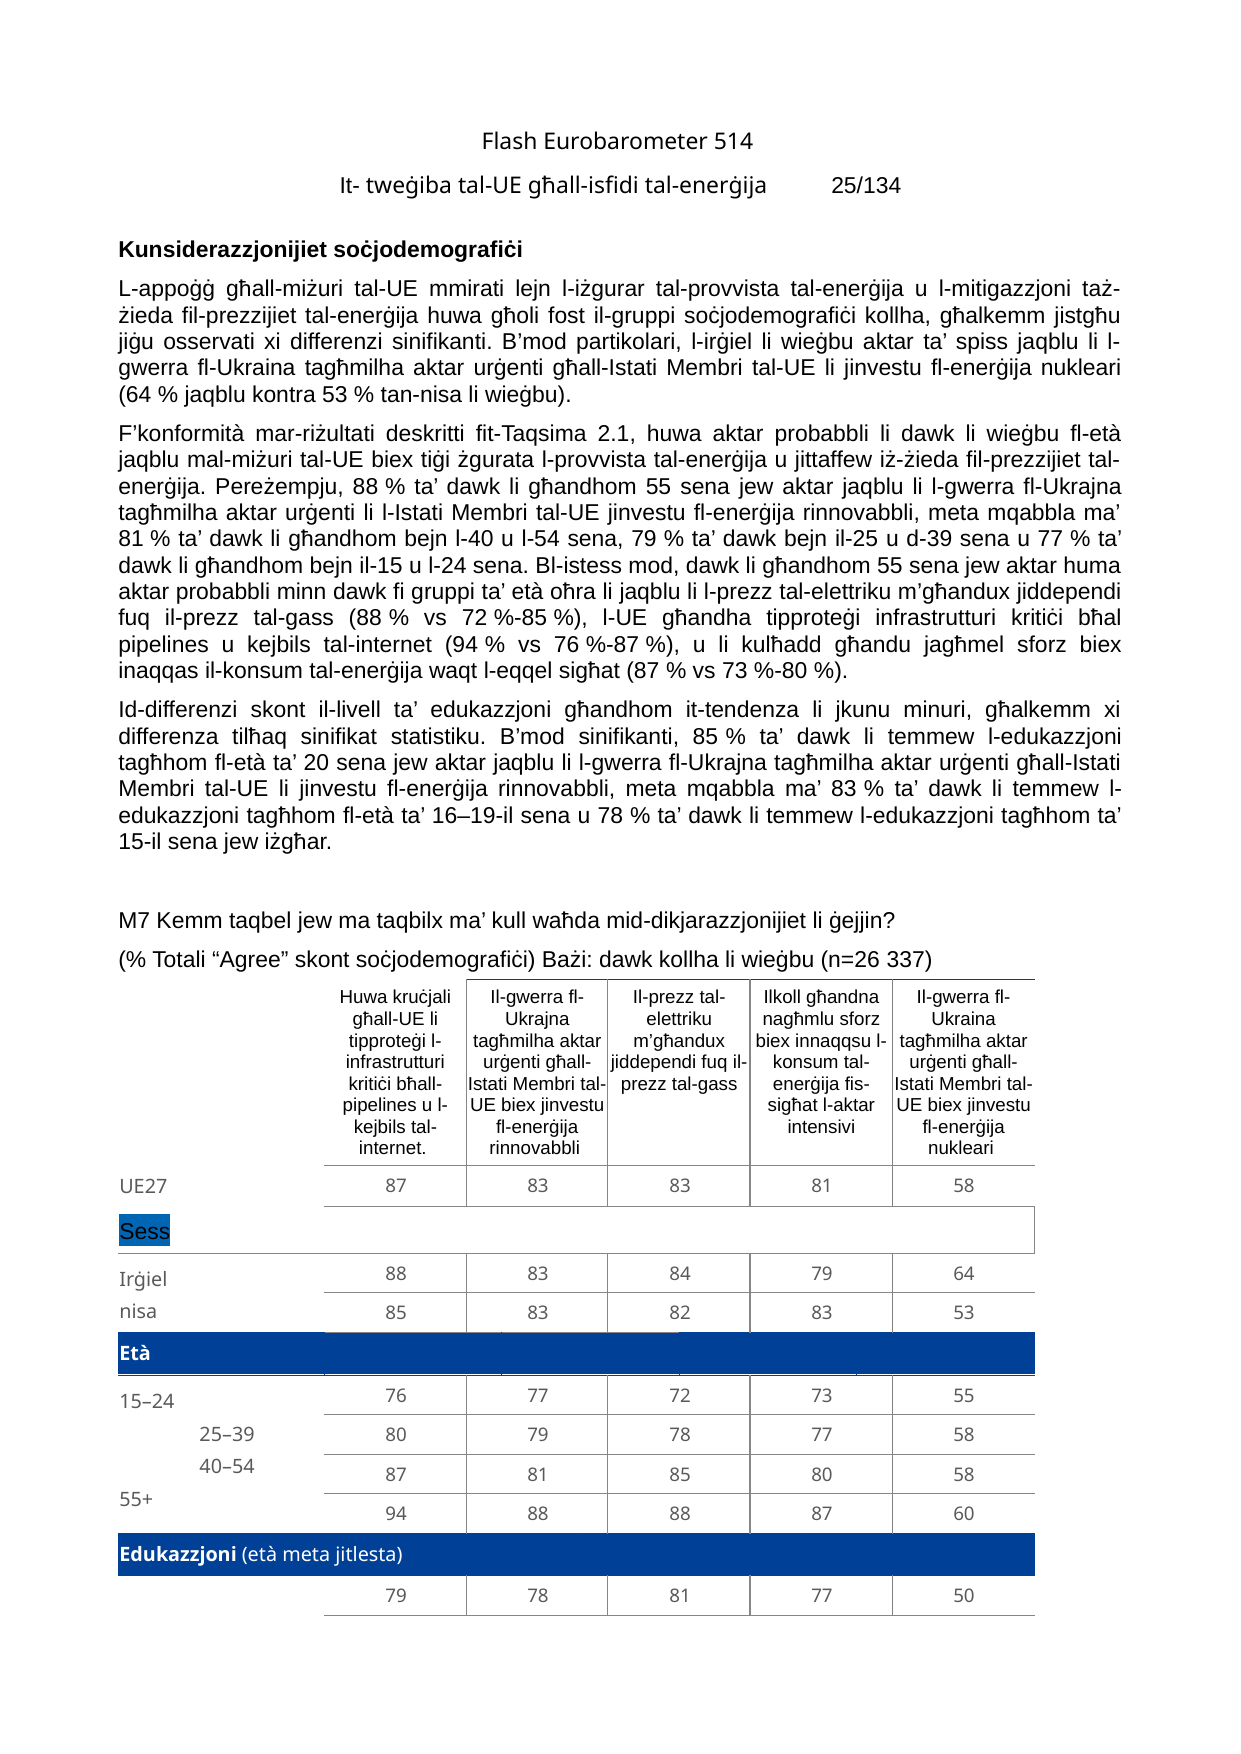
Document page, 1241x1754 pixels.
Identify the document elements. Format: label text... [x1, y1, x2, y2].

table_cell 72 [608, 1376, 749, 1414]
table_cell 83 [608, 1166, 749, 1206]
table_cell 15–24 25–39 40–54 55+ [118, 1376, 324, 1532]
table_cell 79 [467, 1415, 607, 1453]
table_cell [118, 1576, 324, 1615]
table_cell 77 [751, 1415, 892, 1453]
text M7 Kemm taqbel jew ma taqbilx ma’ kull waħda mid-dikjarazzjonijiet li ġejjin? [118, 907, 1122, 933]
table_cell UE27 [118, 1165, 324, 1206]
table_cell 64 [893, 1254, 1035, 1292]
text Id-differenzi skont il-livell ta’ edukazzjoni għandhom it-tendenza li jkunu minuri, għalkemm xi differenza tilħaq sinifikat statistiku. B’mod sinifikanti, 85 % ta’ dawk li temmew l-edukazzjoni tagħhom fl-età ta’ 20 sena jew aktar jaqblu li l-gwerra fl-Ukrajna tagħmilha aktar urġenti għall-Istati Membri tal-UE li jinvestu fl-enerġija rinnovabbli, meta mqabbla ma’ 83 % ta’ dawk li temmew l-edukazzjoni tagħhom fl-età ta’ 16–19-il sena u 78 % ta’ dawk li temmew l-edukazzjoni tagħhom ta’ 15-il sena jew iżgħar. [118, 696, 1122, 854]
table_cell 81 [467, 1455, 607, 1493]
table_header Ilkoll għandna nagħmlu sforz biex innaqqsu l-konsum tal-enerġija fis-sigħat l-aktar intensivi [751, 980, 892, 1165]
table_header Huwa kruċjali għall-UE li tipproteġi l-infrastrutturi kritiċi bħall-pipelines u l-kejbils tal-internet. [324, 979, 466, 1165]
table_cell 83 [467, 1254, 607, 1292]
table_cell 79 [751, 1254, 892, 1292]
table_cell [857, 1333, 1035, 1374]
table_cell 50 [893, 1576, 1035, 1615]
table_cell 94 [324, 1494, 466, 1532]
table_cell 84 [608, 1254, 749, 1292]
text L-appoġġ għall-miżuri tal-UE mmirati lejn l-iżgurar tal-provvista tal-enerġija u l-mitigazzjoni taż-żieda fil-prezzijiet tal-enerġija huwa għoli fost il-gruppi soċjodemografiċi kollha, għalkemm jistgħu jiġu osservati xi differenzi sinifikanti. B’mod partikolari, l-irġiel li wieġbu aktar ta’ spiss jaqblu li l-gwerra fl-Ukraina tagħmilha aktar urġenti għall-Istati Membri tal-UE li jinvestu fl-enerġija nukleari (64 % jaqblu kontra 53 % tan-nisa li wieġbu). [118, 275, 1122, 407]
table_cell 83 [751, 1293, 892, 1332]
table_cell Sess [118, 1206, 1034, 1253]
table_cell Edukazzjoni (età meta jitlesta) [119, 1534, 576, 1575]
table_cell 53 [893, 1293, 1035, 1332]
table_cell Irġiel nisa [118, 1254, 324, 1332]
table_cell 83 [467, 1293, 607, 1332]
table_cell 81 [751, 1166, 892, 1206]
table_cell 88 [608, 1494, 749, 1532]
text Kunsiderazzjonijiet soċjodemografiċi [118, 236, 1122, 262]
table_cell 58 [893, 1415, 1035, 1453]
table_cell 78 [608, 1415, 749, 1453]
table_cell 80 [751, 1455, 892, 1493]
table_cell [325, 1333, 501, 1374]
table_cell 77 [467, 1376, 607, 1414]
table_cell 76 [324, 1376, 466, 1414]
table_cell [577, 1534, 804, 1575]
text F’konformità mar-riżultati deskritti fit-Taqsima 2.1, huwa aktar probabbli li dawk li wieġbu fl-età jaqblu mal-miżuri tal-UE biex tiġi żgurata l-provvista tal-enerġija u jittaffew iż-żieda fil-prezzijiet tal-enerġija. Pereżempju, 88 % ta’ dawk li għandhom 55 sena jew aktar jaqblu li l-gwerra fl-Ukrajna tagħmilha aktar urġenti li l-Istati Membri tal-UE jinvestu fl-enerġija rinnovabbli, meta mqabbla ma’ 81 % ta’ dawk li għandhom bejn l-40 u l-54 sena, 79 % ta’ dawk bejn il-25 u d-39 sena u 77 % ta’ dawk li għandhom bejn il-15 u l-24 sena. Bl-istess mod, dawk li għandhom 55 sena jew aktar huma aktar probabbli minn dawk fi gruppi ta’ età oħra li jaqblu li l-prezz tal-elettriku m’għandux jiddependi fuq il-prezz tal-gass (88 % vs 72 %-85 %), l-UE għandha tipproteġi infrastrutturi kritiċi bħal pipelines u kejbils tal-internet (94 % vs 76 %-87 %), u li kulħadd għandu jagħmel sforz biex inaqqas il-konsum tal-enerġija waqt l-eqqel sigħat (87 % vs 73 %-80 %). [118, 420, 1122, 683]
table_cell Età [118, 1333, 324, 1374]
table_cell 73 [751, 1376, 892, 1414]
table_cell 55 [893, 1376, 1035, 1414]
table_header Il-prezz tal-elettriku m’għandux jiddependi fuq il-prezz tal-gass [608, 980, 749, 1165]
table_cell 58 [893, 1455, 1035, 1493]
table_cell 85 [608, 1455, 749, 1493]
table_cell 58 [893, 1166, 1035, 1206]
table_cell 81 [608, 1576, 749, 1615]
table_cell 88 [324, 1254, 466, 1292]
table_cell 87 [324, 1455, 466, 1493]
table_cell 80 [324, 1415, 466, 1453]
table_cell 83 [467, 1166, 607, 1206]
table_cell [502, 1333, 679, 1374]
table_cell 82 [608, 1293, 749, 1332]
table_cell 85 [324, 1293, 466, 1332]
table_cell 88 [467, 1494, 607, 1532]
table_cell [680, 1333, 856, 1374]
table_cell 78 [467, 1576, 607, 1615]
table_header Il-gwerra fl-Ukrajna tagħmilha aktar urġenti għall-Istati Membri tal-UE biex jinvestu fl-enerġija rinnovabbli [467, 980, 607, 1165]
table_cell [806, 1534, 1035, 1575]
table_header [118, 979, 324, 1165]
table_header Il-gwerra fl-Ukraina tagħmilha aktar urġenti għall-Istati Membri tal-UE biex jinvestu fl-enerġija nukleari [893, 980, 1035, 1165]
table_cell 77 [751, 1576, 892, 1615]
table_cell 87 [324, 1166, 466, 1206]
table_cell 87 [751, 1494, 892, 1532]
table_cell 79 [324, 1576, 466, 1615]
text (% Totali “Agree” skont soċjodemografiċi) Bażi: dawk kollha li wieġbu (n=26 337) [118, 946, 1122, 972]
table_cell 60 [893, 1494, 1035, 1532]
